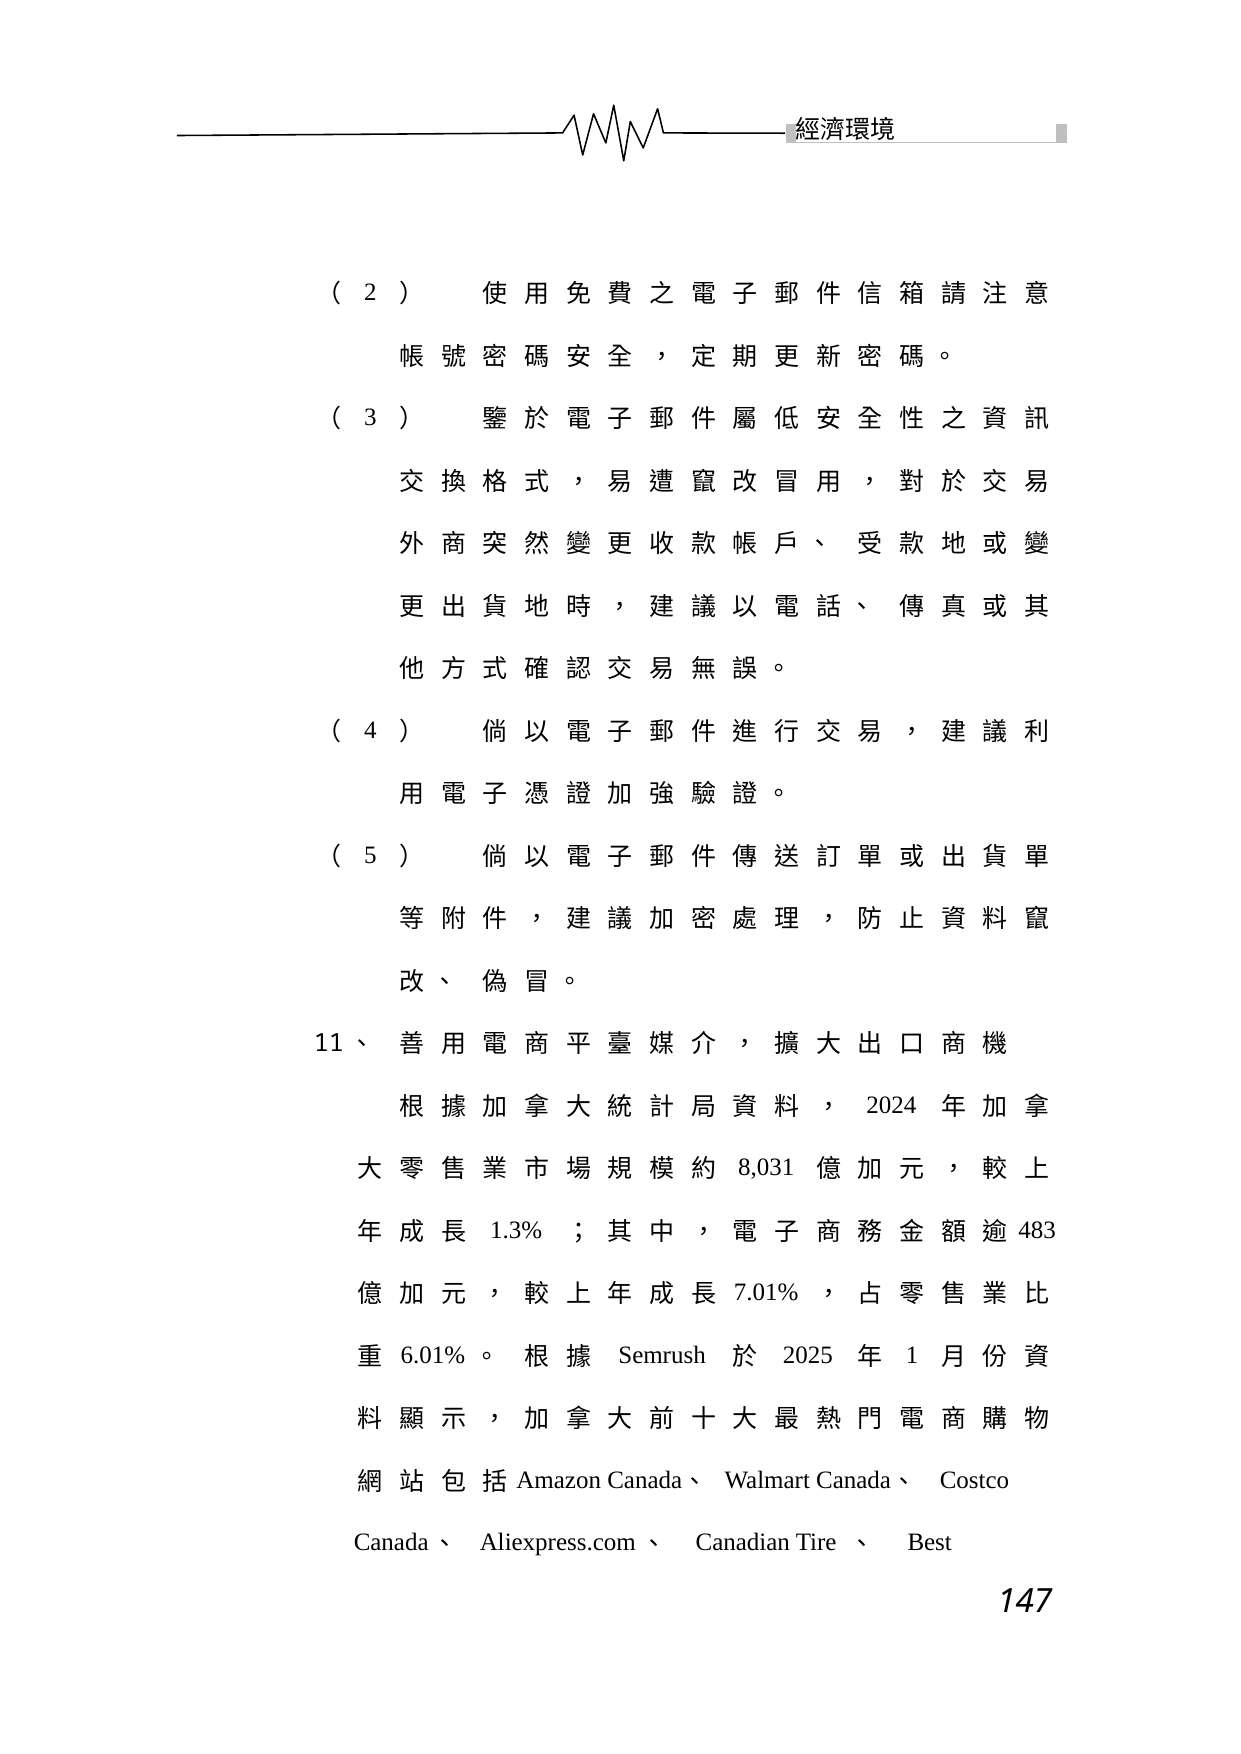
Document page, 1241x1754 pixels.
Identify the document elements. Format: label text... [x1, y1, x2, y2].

text （5） 倘以電子郵件傳送訂單或出貨單等附件，建議加密處理，防止資料竄改、偽冒。 [306, 813, 1058, 1000]
text （3） 鑒於電子郵件屬低安全性之資訊交換格式，易遭竄改冒用，對於交易外商突然變更收款帳戶、受款地或變更出貨地時，建議以電話、傳真或其他方式確認交易無誤。 [306, 375, 1058, 688]
text （4） 倘以電子郵件進行交易，建議利用電子憑證加強驗證。 [306, 688, 1058, 813]
text （2） 使用免費之電子郵件信箱請注意帳號密碼安全，定期更新密碼。 [306, 250, 1058, 375]
text 根據加拿大統計局資料，2024年加拿大零售業市場規模約8,031億加元，較上年成長1.3%；其中，電子商務金額逾483億加元，較上年成長7.01%，占零售業比重6.01%。根據Semrush於2025年1月份資料顯示，加拿大前十大最熱門電商購物網站包括Amazon Canada、Walmart Canada、Costco Canada、Aliexpress.com、Canadian Tire、Best [330, 1063, 1058, 1563]
text 11、善用電商平臺媒介，擴大出口商機 [281, 1000, 1058, 1063]
